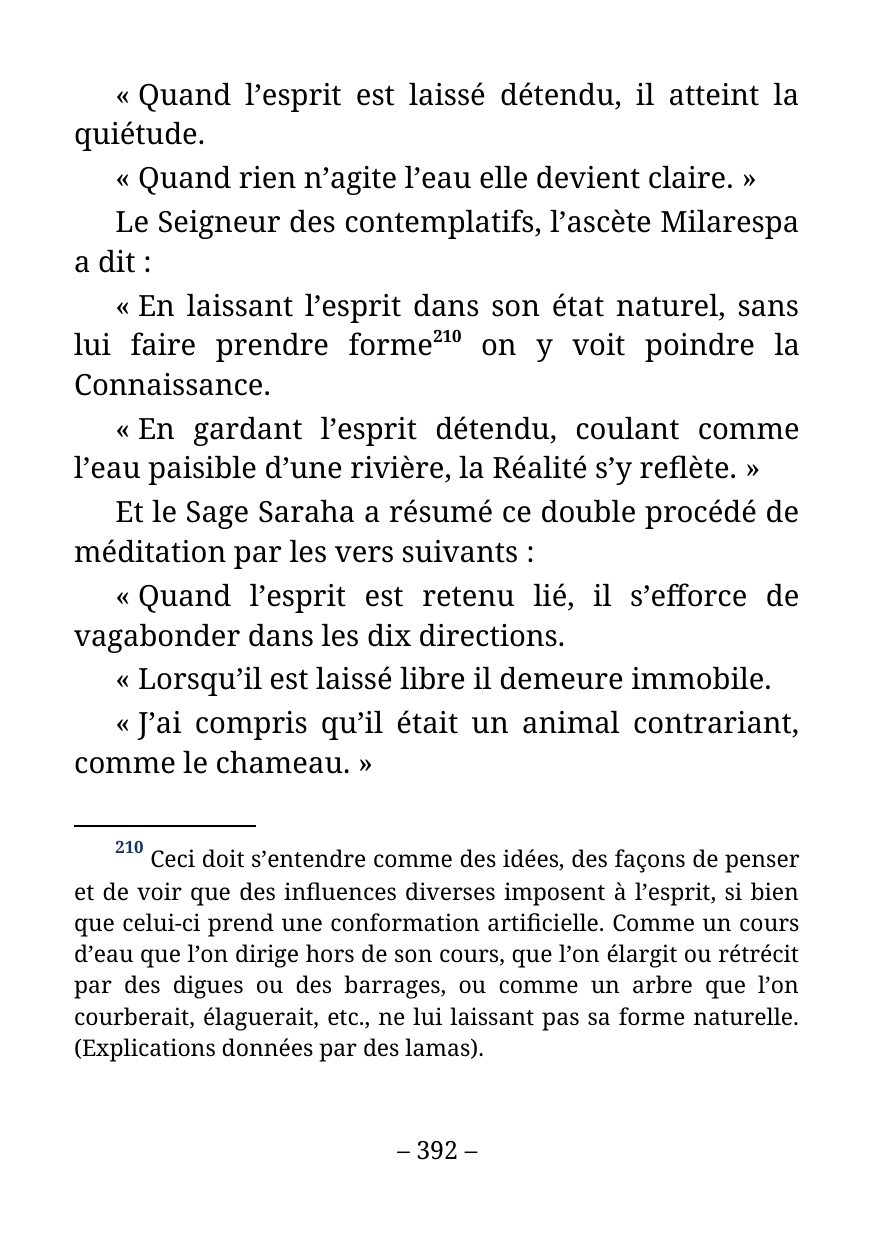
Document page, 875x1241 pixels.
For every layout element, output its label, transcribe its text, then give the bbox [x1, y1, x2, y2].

text « En gardant l’esprit détendu, coulant comme l’eau paisible d’une rivière, la Réalité s’y reflète. » [74, 408, 800, 487]
text « Quand rien n’agite l’eau elle devient claire. » [74, 157, 800, 197]
text « En laissant l’esprit dans son état naturel, sans lui faire prendre forme on y voit poindre la Connaissance. [74, 285, 800, 404]
text « Lorsqu’il est laissé libre il demeure immobile. [74, 659, 800, 698]
text « Quand l’esprit est retenu lié, il s’efforce de vagabonder dans les dix directions. [74, 575, 800, 654]
text « J’ai compris qu’il était un animal contrariant, comme le chameau. » [74, 702, 800, 782]
text Ceci doit s’entendre comme des idées, des façons de penser et de voir que des influences diverses imposent à l’esprit, si bien que celui-ci prend une conformation artificielle. Comme un cours d’eau que l’on dirige hors de son cours, que l’on élargit ou rétrécit par des digues ou des barrages, ou comme un arbre que l’on courberait, élaguerait, etc., ne lui laissant pas sa forme naturelle. (Explications données par des lamas). [74, 836, 800, 1063]
text Et le Sage Saraha a résumé ce double procédé de méditation par les vers suivants : [74, 492, 800, 571]
text Le Seigneur des contemplatifs, l’ascète Milarespa a dit : [74, 201, 800, 281]
text « Quand l’esprit est laissé détendu, il atteint la quiétude. [74, 74, 800, 153]
